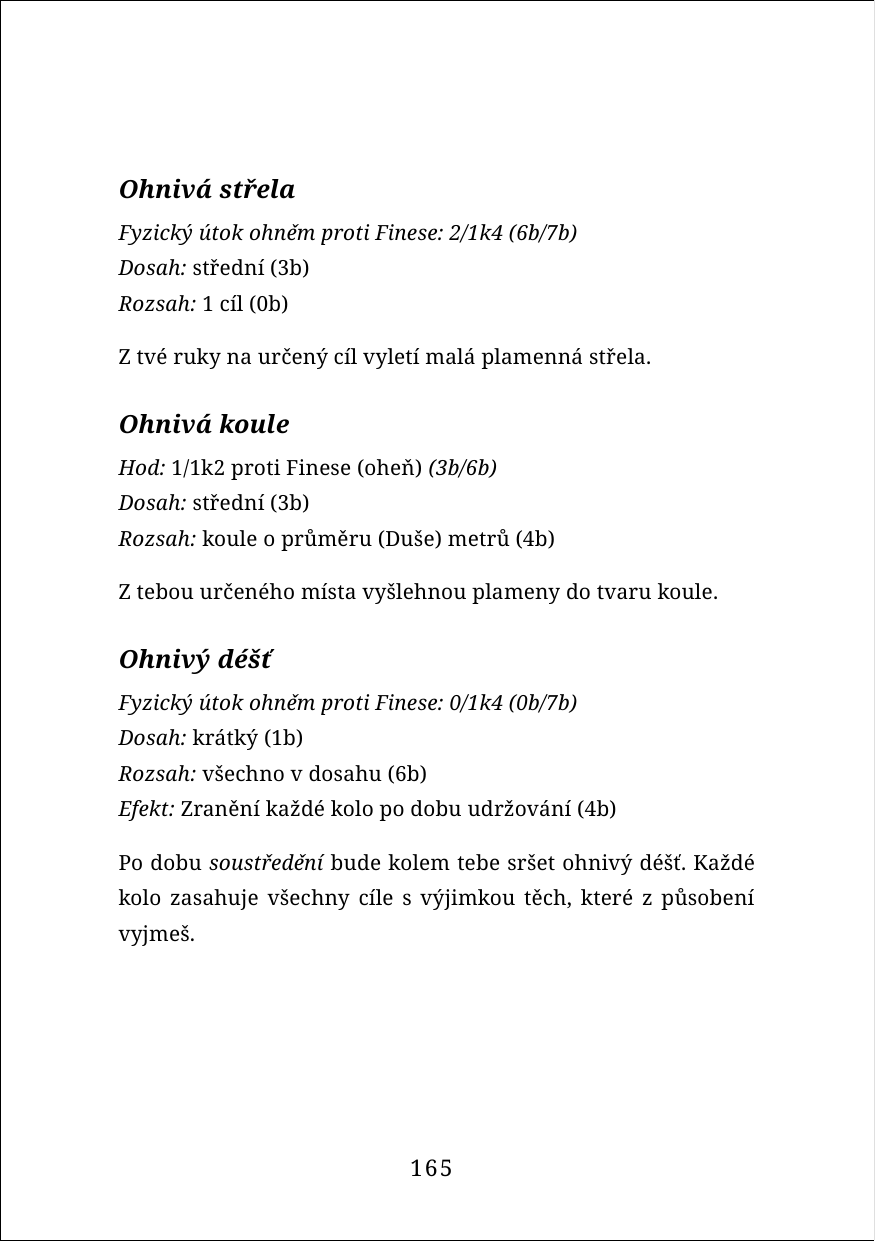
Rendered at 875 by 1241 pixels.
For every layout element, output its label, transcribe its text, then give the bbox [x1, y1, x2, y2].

text Fyzický útok ohněm proti Finese: 0/1k4 (0b/7b) Dosah: krátký (1b) Rozsah: všechno v dosahu (6b) Efekt: Zranění každé kolo po dobu udržování (4b) [118, 688, 756, 823]
text Hod: 1/1k2 proti Finese (oheň) (3b/6b) Dosah: střední (3b) Rozsah: koule o průměru (Duše) metrů (4b) [118, 453, 756, 552]
subtitle Ohnivá střela [118, 172, 756, 206]
text Z tebou určeného místa vyšlehnou plameny do tvaru koule. [118, 577, 756, 605]
text Po dobu soustředění bude kolem tebe sršet ohnivý déšť. Každé kolo zasahuje všechny cíle s výjimkou těch, které z působení vyjmeš. [118, 848, 756, 947]
text Z tvé ruky na určený cíl vyletí malá plamenná střela. [118, 342, 756, 370]
subtitle Ohnivý déšť [118, 642, 756, 676]
subtitle Ohnivá koule [118, 407, 756, 441]
text Fyzický útok ohněm proti Finese: 2/1k4 (6b/7b) Dosah: střední (3b) Rozsah: 1 cíl (0b) [118, 218, 756, 317]
